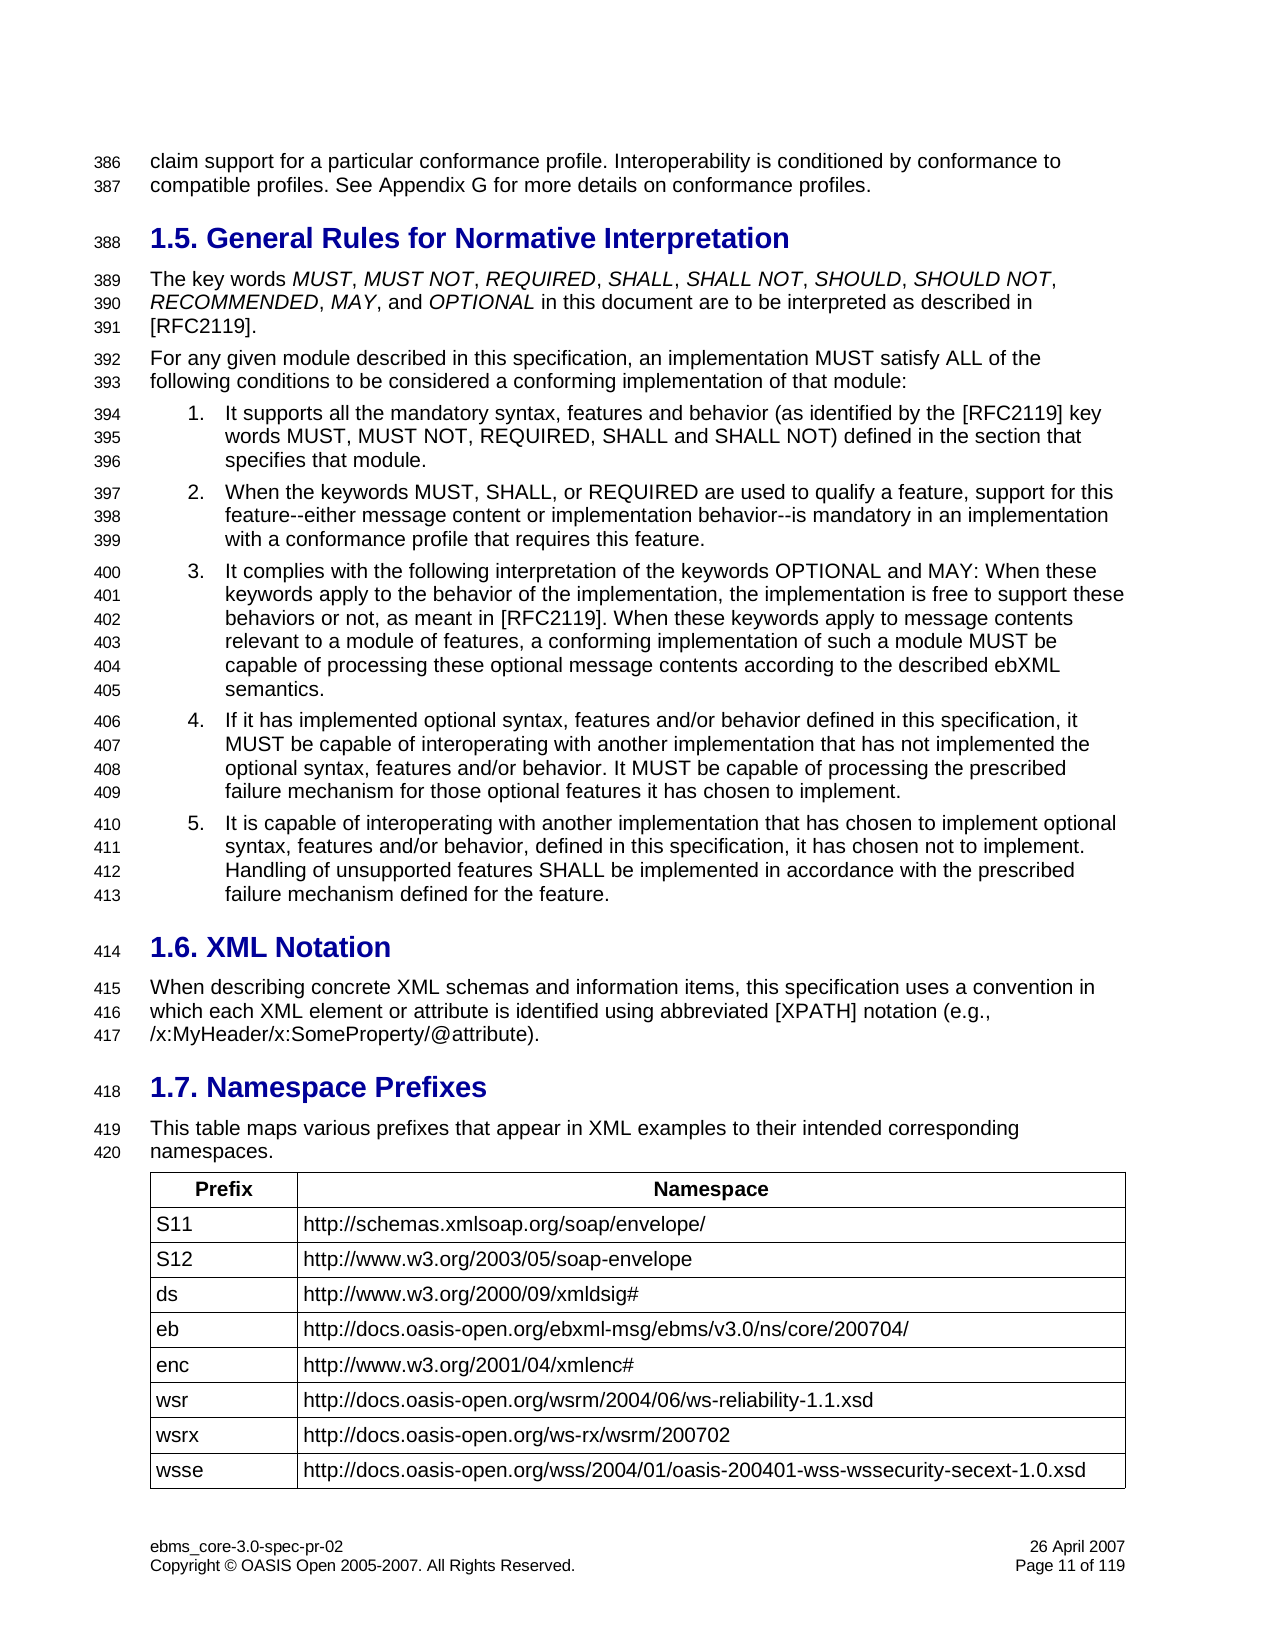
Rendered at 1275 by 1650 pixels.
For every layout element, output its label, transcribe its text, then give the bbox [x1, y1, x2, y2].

table_cell http://docs.oasis-open.org/wss/2004/01/oasis-200401-wss-wssecurity-secext-1.0.xsd [298, 1454, 1125, 1488]
table_cell http://docs.oasis-open.org/ws-rx/wsrm/200702 [298, 1418, 1125, 1453]
subtitle General Rules for Normative Interpretation [150, 222, 1125, 254]
text This table maps various prefixes that appear in XML examples to their intended corresponding namespaces. [150, 1116, 1125, 1163]
subtitle XML Notation [150, 931, 1125, 963]
table_cell http://docs.oasis-open.org/wsrm/2004/06/ws-reliability-1.1.xsd [298, 1383, 1125, 1417]
table_cell http://docs.oasis-open.org/ebxml-msg/ebms/v3.0/ns/core/200704/ [298, 1313, 1125, 1347]
table_cell eb [151, 1313, 297, 1347]
table_cell enc [151, 1348, 297, 1382]
table_cell wsrx [151, 1418, 297, 1453]
list It complies with the following interpretation of the keywords OPTIONAL and MAY: When these keywords apply to the behavior of the implementation, the implementation is free to support these behaviors or not, as meant in [RFC2119]. When these keywords apply to message contents relevant to a module of features, a conforming implementation of such a module MUST be capable of processing these optional message contents according to the described ebXML semantics. [187, 559, 1125, 701]
text The key words MUST, MUST NOT, REQUIRED, SHALL, SHALL NOT, SHOULD, SHOULD NOT, RECOMMENDED, MAY, and OPTIONAL in this document are to be interpreted as described in [RFC2119]. [150, 267, 1125, 338]
table_header Prefix [151, 1173, 297, 1207]
table_cell http://www.w3.org/2001/04/xmlenc# [298, 1348, 1125, 1382]
table_cell ds [151, 1278, 297, 1312]
list If it has implemented optional syntax, features and/or behavior defined in this specification, it MUST be capable of interoperating with another implementation that has not implemented the optional syntax, features and/or behavior. It MUST be capable of processing the prescribed failure mechanism for those optional features it has chosen to implement. [187, 709, 1125, 803]
text When describing concrete XML schemas and information items, this specification uses a convention in which each XML element or attribute is identified using abbreviated [XPATH] notation (e.g., /x:MyHeader/x:SomeProperty/@attribute). [150, 976, 1125, 1046]
table_cell http://schemas.xmlsoap.org/soap/envelope/ [298, 1208, 1125, 1242]
table_cell S11 [151, 1208, 297, 1242]
text For any given module described in this specification, an implementation MUST satisfy ALL of the following conditions to be considered a conforming implementation of that module: [150, 346, 1125, 393]
table_header Namespace [298, 1173, 1125, 1207]
subtitle Namespace Prefixes [150, 1071, 1125, 1104]
list It supports all the mandatory syntax, features and behavior (as identified by the [RFC2119] key words MUST, MUST NOT, REQUIRED, SHALL and SHALL NOT) defined in the section that specifies that module. [187, 401, 1125, 472]
table_cell S12 [151, 1243, 297, 1277]
table_cell http://www.w3.org/2000/09/xmldsig# [298, 1278, 1125, 1312]
table_cell wsr [151, 1383, 297, 1417]
table_cell wsse [151, 1454, 297, 1488]
list It is capable of interoperating with another implementation that has chosen to implement optional syntax, features and/or behavior, defined in this specification, it has chosen not to implement. Handling of unsupported features SHALL be implemented in accordance with the prescribed failure mechanism defined for the feature. [187, 811, 1125, 906]
list When the keywords MUST, SHALL, or REQUIRED are used to qualify a feature, support for this feature--either message content or implementation behavior--is mandatory in an implementation with a conformance profile that requires this feature. [187, 480, 1125, 551]
table_cell http://www.w3.org/2003/05/soap-envelope [298, 1243, 1125, 1277]
text claim support for a particular conformance profile. Interoperability is conditioned by conformance to compatible profiles. See Appendix G for more details on conformance profiles. [150, 150, 1125, 197]
